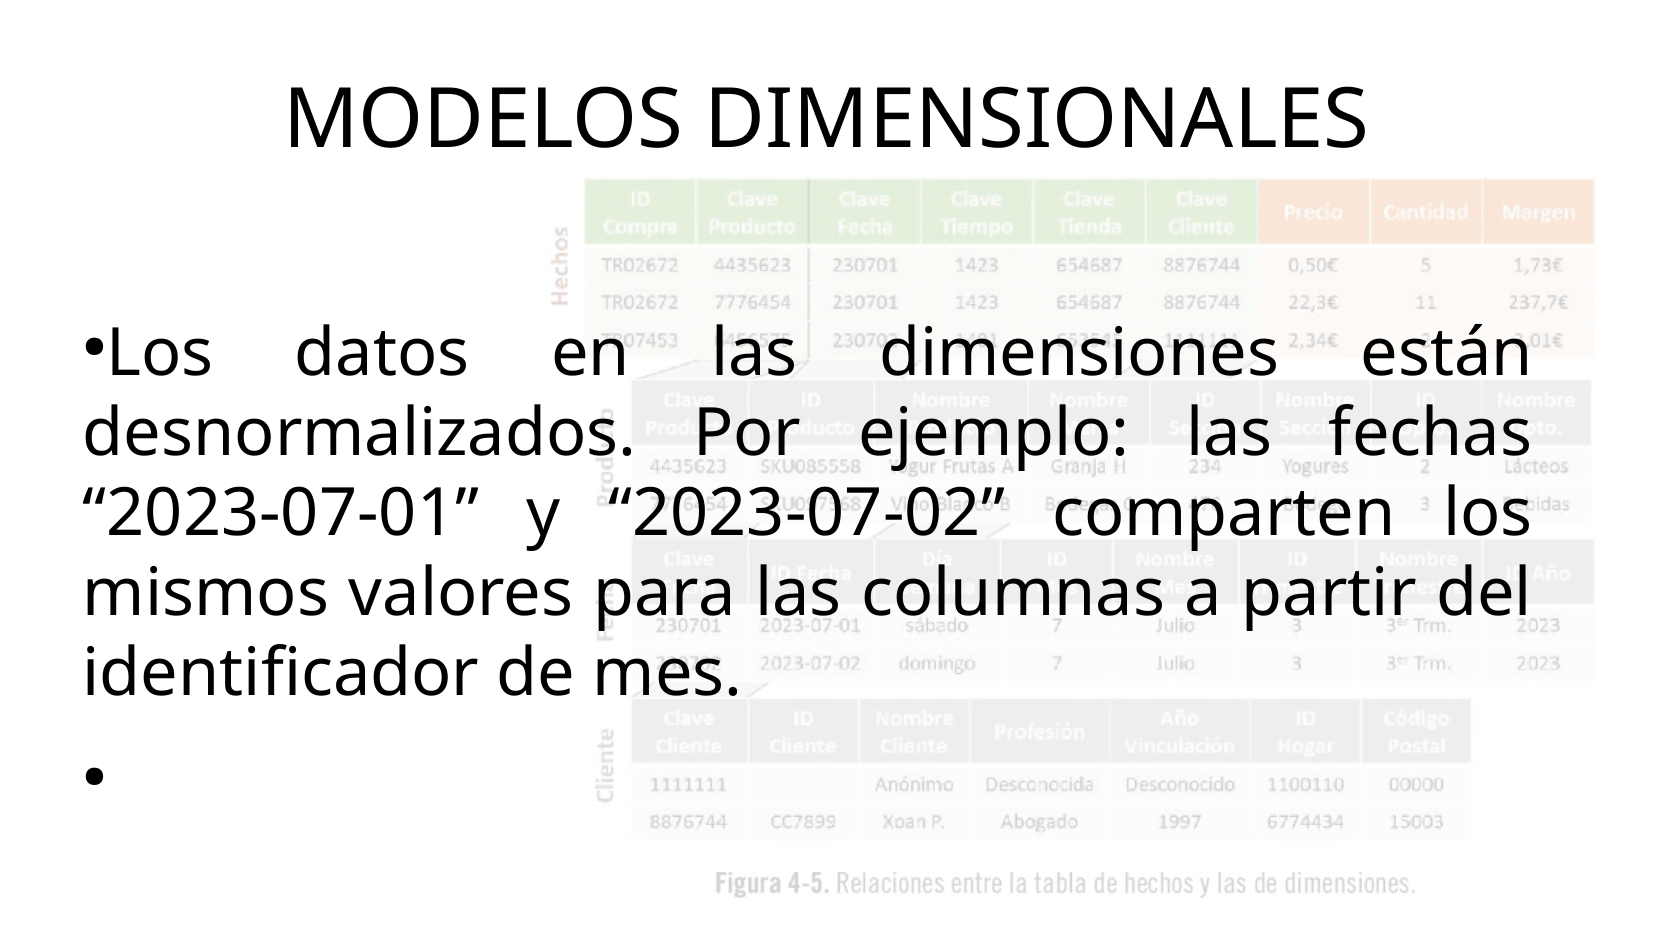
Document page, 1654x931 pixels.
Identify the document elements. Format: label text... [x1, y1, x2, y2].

title MODELOS DIMENSIONALES [82, 37, 1571, 193]
list Los datos en las dimensiones están desnormalizados. Por ejemplo: las fechas “2023-07-01” y “2023-07-02” comparten los mismos valores para las columnas a partir del identificador de mes. [82, 199, 1571, 928]
picture [531, 147, 1624, 909]
